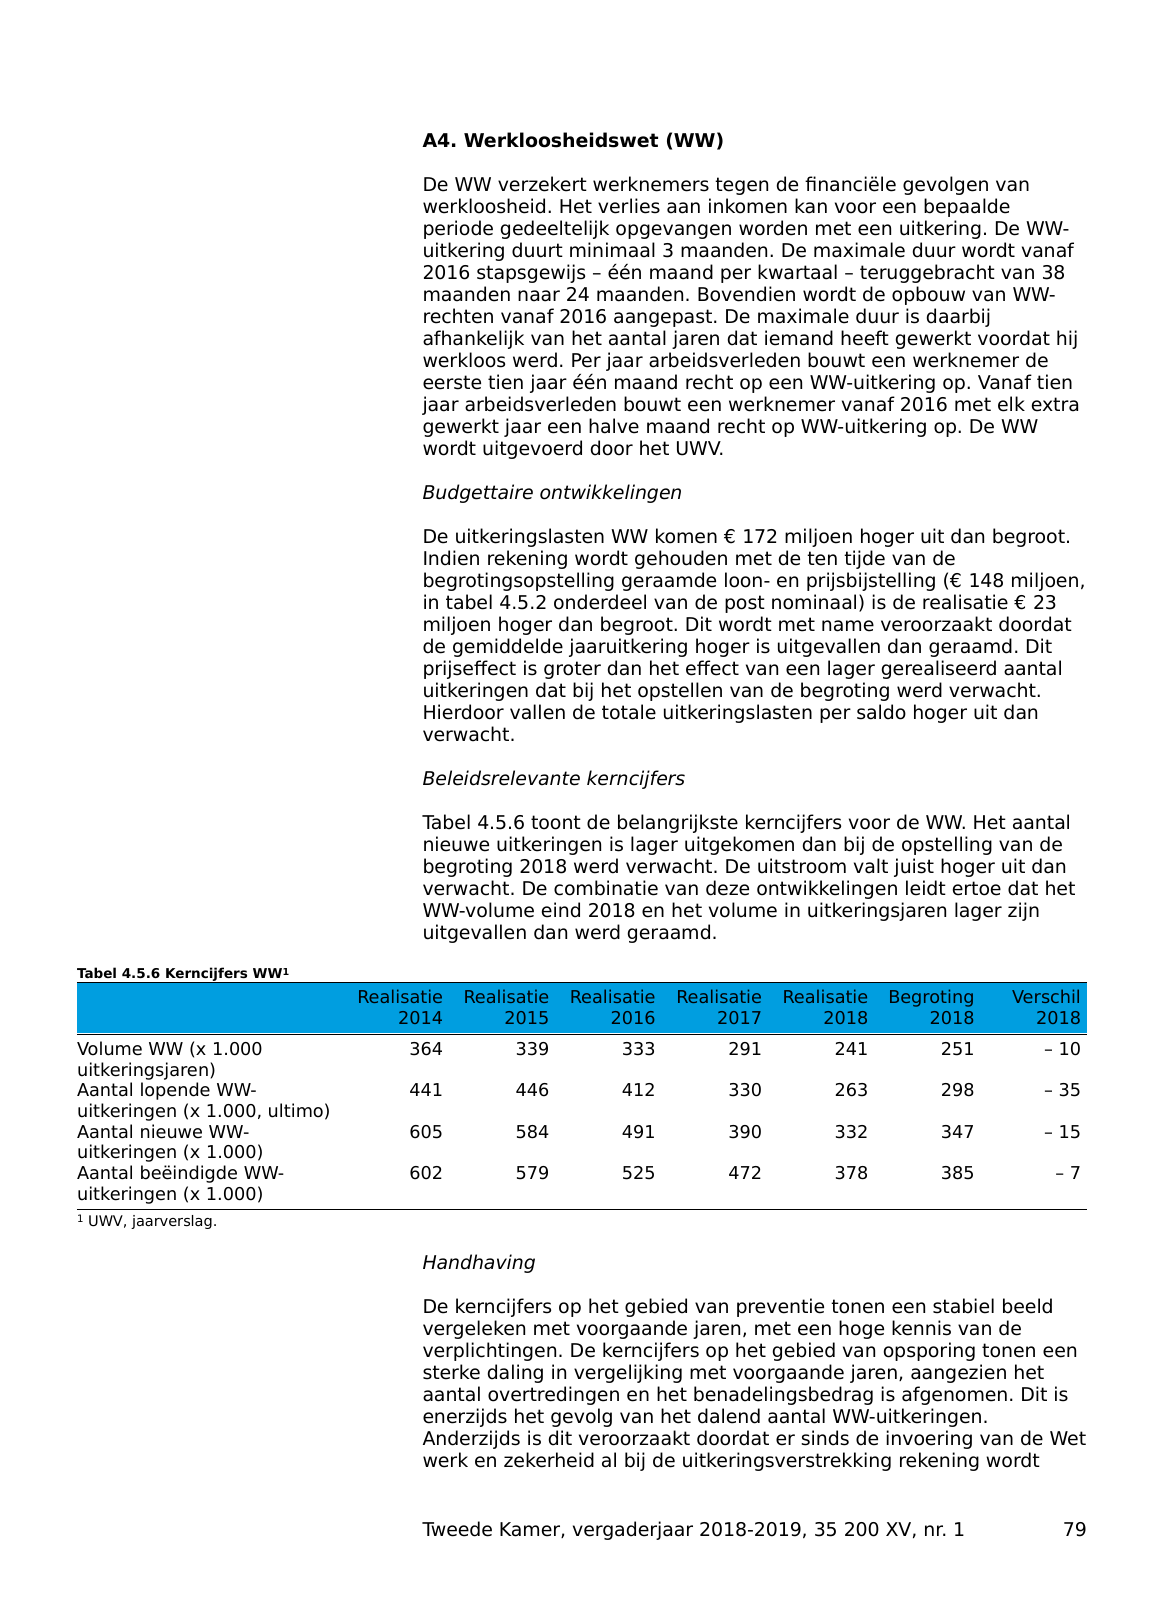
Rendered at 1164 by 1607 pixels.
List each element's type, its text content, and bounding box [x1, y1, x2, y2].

table_cell – 35 [980, 1080, 1087, 1122]
table_cell Realisatie 2015 [449, 983, 555, 1033]
table_cell 491 [555, 1122, 661, 1163]
text De kerncijfers op het gebied van preventie tonen een stabiel beeld vergeleken met voorgaande jaren, met een hoge kennis van de verplichtingen. De kerncijfers op het gebied van opsporing tonen een sterke daling in vergelijking met voorgaande jaren, aangezien het aantal overtredingen en het benadelingsbedrag is afgenomen. Dit is enerzijds het gevolg van het dalend aantal WW-uitkeringen. Anderzijds is dit veroorzaakt doordat er sinds de invoering van de Wet werk en zekerheid al bij de uitkeringsverstrekking rekening wordt [422, 1296, 1087, 1472]
table_cell 446 [449, 1080, 555, 1122]
table_cell 385 [874, 1163, 980, 1209]
subtitle Beleidsrelevante kerncijfers [422, 768, 1087, 790]
table_cell 241 [768, 1035, 874, 1080]
table_cell Volume WW (x 1.000 uitkeringsjaren) [77, 1035, 342, 1080]
table_cell Realisatie 2018 [768, 983, 874, 1033]
table_cell – 15 [980, 1122, 1087, 1163]
table_cell 441 [343, 1080, 449, 1122]
table_cell 390 [661, 1122, 768, 1163]
text De WW verzekert werknemers tegen de financiële gevolgen van werkloosheid. Het verlies aan inkomen kan voor een bepaalde periode gedeeltelijk opgevangen worden met een uitkering. De WW-uitkering duurt minimaal 3 maanden. De maximale duur wordt vanaf 2016 stapsgewijs – één maand per kwartaal – teruggebracht van 38 maanden naar 24 maanden. Bovendien wordt de opbouw van WW-rechten vanaf 2016 aangepast. De maximale duur is daarbij afhankelijk van het aantal jaren dat iemand heeft gewerkt voordat hij werkloos werd. Per jaar arbeidsverleden bouwt een werknemer de eerste tien jaar één maand recht op een WW-uitkering op. Vanaf tien jaar arbeidsverleden bouwt een werknemer vanaf 2016 met elk extra gewerkt jaar een halve maand recht op WW-uitkering op. De WW wordt uitgevoerd door het UWV. [422, 174, 1087, 460]
table_cell Begroting 2018 [874, 983, 980, 1033]
table_cell 263 [768, 1080, 874, 1122]
table_cell 339 [449, 1035, 555, 1080]
subtitle A4. Werkloosheidswet (WW) [422, 130, 1087, 152]
table_cell 472 [661, 1163, 768, 1209]
table_cell 347 [874, 1122, 980, 1163]
table_cell 364 [343, 1035, 449, 1080]
table_cell 251 [874, 1035, 980, 1080]
table_cell Realisatie 2016 [555, 983, 661, 1033]
table_cell 525 [555, 1163, 661, 1209]
table_cell 298 [874, 1080, 980, 1122]
table_cell 1 UWV, jaarverslag. [77, 1210, 1087, 1230]
table_header Tabel 4.5.6 Kerncijfers WW1 [77, 966, 1087, 982]
table_cell Aantal beëindigde WW-uitkeringen (x 1.000) [77, 1163, 342, 1209]
table_cell 291 [661, 1035, 768, 1080]
table_cell Realisatie 2017 [661, 983, 768, 1033]
subtitle Budgettaire ontwikkelingen [422, 482, 1087, 504]
table_cell 378 [768, 1163, 874, 1209]
table_cell Aantal nieuwe WW-uitkeringen (x 1.000) [77, 1122, 342, 1163]
table_cell 412 [555, 1080, 661, 1122]
table_cell 330 [661, 1080, 768, 1122]
table_cell Verschil 2018 [980, 983, 1087, 1033]
table_cell – 7 [980, 1163, 1087, 1209]
table_cell Aantal lopende WW-uitkeringen (x 1.000, ultimo) [77, 1080, 342, 1122]
table_cell 579 [449, 1163, 555, 1209]
text Tabel 4.5.6 toont de belangrijkste kerncijfers voor de WW. Het aantal nieuwe uitkeringen is lager uitgekomen dan bij de opstelling van de begroting 2018 werd verwacht. De uitstroom valt juist hoger uit dan verwacht. De combinatie van deze ontwikkelingen leidt ertoe dat het WW-volume eind 2018 en het volume in uitkeringsjaren lager zijn uitgevallen dan werd geraamd. [422, 812, 1087, 944]
table_cell Realisatie 2014 [343, 983, 449, 1033]
table_cell [77, 983, 342, 1033]
table_cell 584 [449, 1122, 555, 1163]
table_cell 602 [343, 1163, 449, 1209]
table_cell 332 [768, 1122, 874, 1163]
subtitle Handhaving [422, 1252, 1087, 1274]
table_cell – 10 [980, 1035, 1087, 1080]
text De uitkeringslasten WW komen € 172 miljoen hoger uit dan begroot. Indien rekening wordt gehouden met de ten tijde van de begrotingsopstelling geraamde loon- en prijsbijstelling (€ 148 miljoen, in tabel 4.5.2 onderdeel van de post nominaal) is de realisatie € 23 miljoen hoger dan begroot. Dit wordt met name veroorzaakt doordat de gemiddelde jaaruitkering hoger is uitgevallen dan geraamd. Dit prijseffect is groter dan het effect van een lager gerealiseerd aantal uitkeringen dat bij het opstellen van de begroting werd verwacht. Hierdoor vallen de totale uitkeringslasten per saldo hoger uit dan verwacht. [422, 526, 1087, 746]
table_cell 605 [343, 1122, 449, 1163]
table_cell 333 [555, 1035, 661, 1080]
